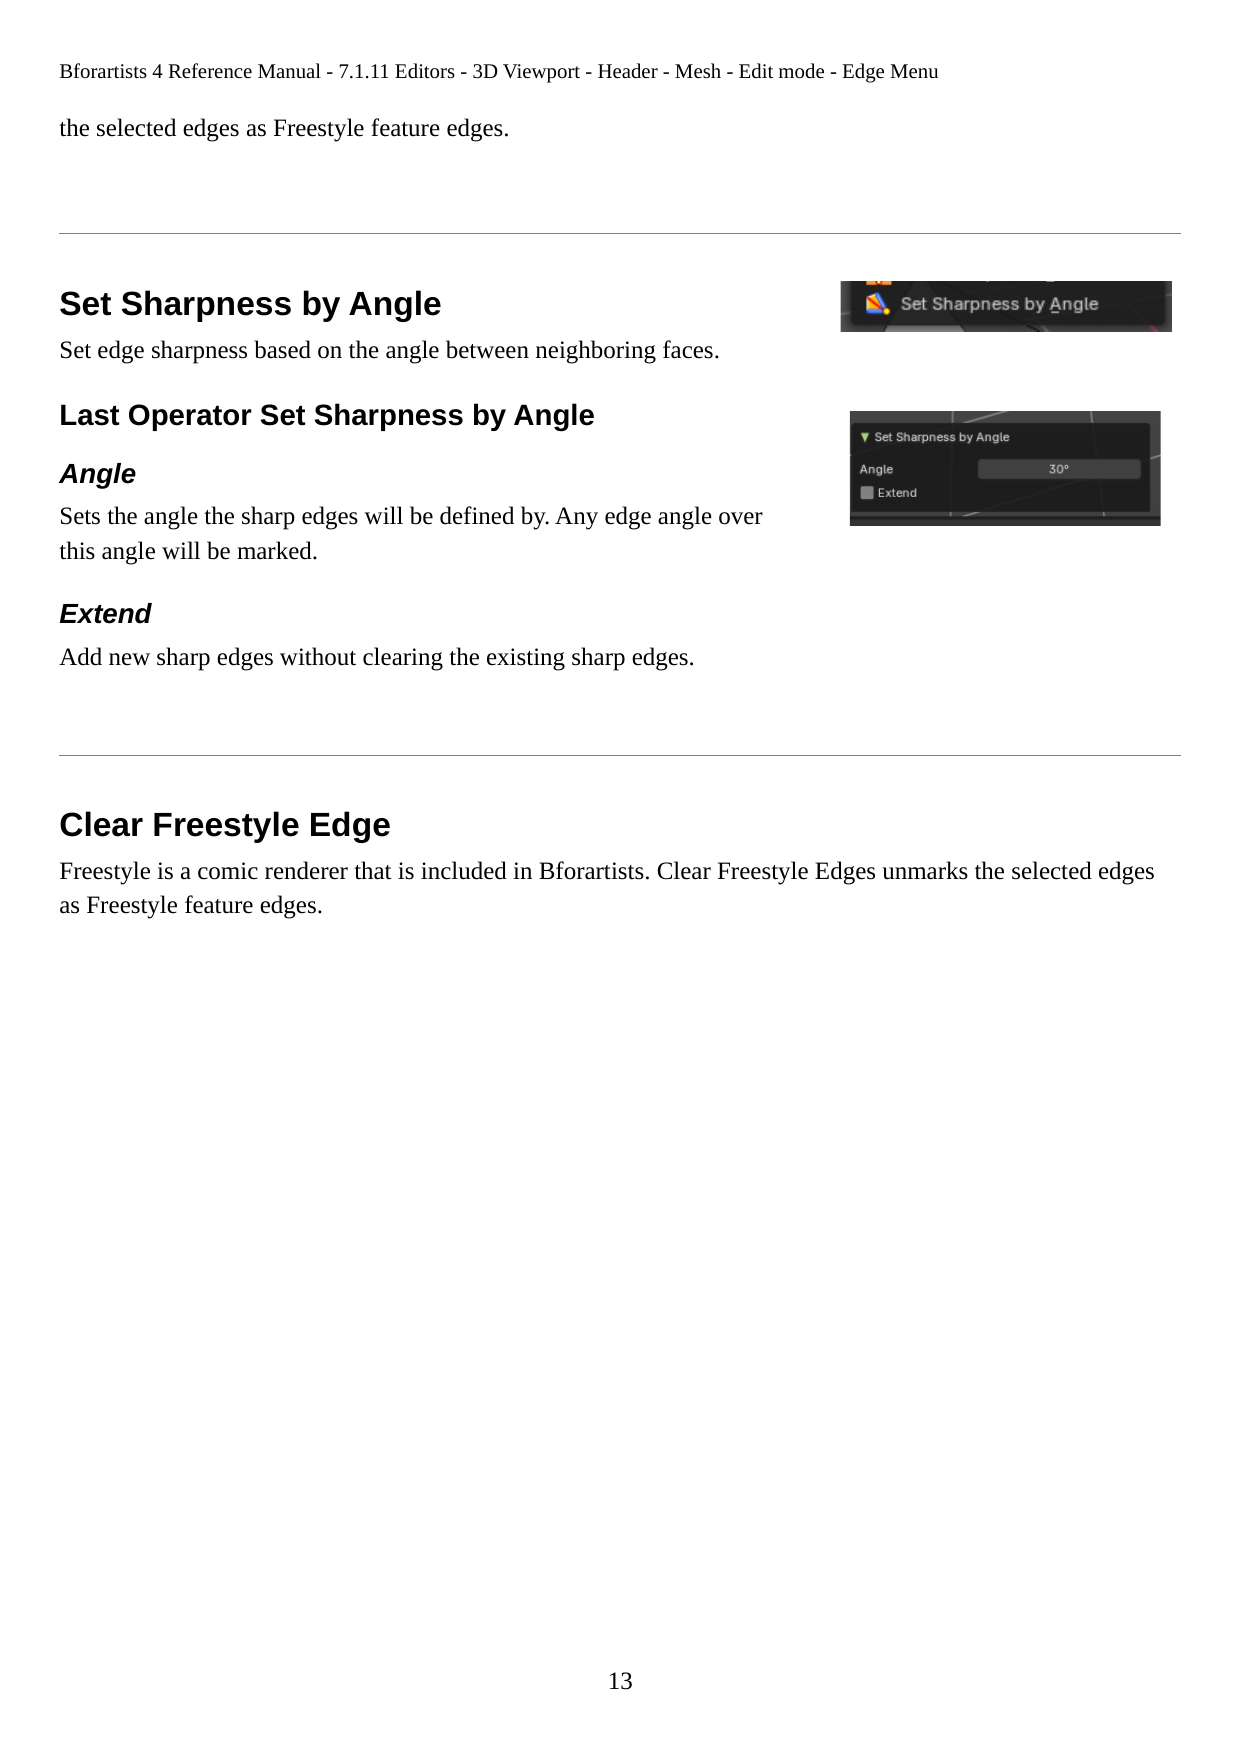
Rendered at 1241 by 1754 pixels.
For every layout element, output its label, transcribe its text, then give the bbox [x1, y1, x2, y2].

subtitle Angle [59, 457, 849, 489]
subtitle Clear Freestyle Edge [59, 805, 1181, 844]
text the selected edges as Freestyle feature edges. [59, 113, 1181, 141]
text Add new sharp edges without clearing the existing sharp edges. [59, 642, 1181, 671]
text Set edge sharpness based on the angle between neighboring faces. [59, 335, 1181, 363]
text Sets the angle the sharp edges will be defined by. Any edge angle over this angle will be marked. [59, 501, 1181, 565]
picture [849, 411, 1161, 526]
subtitle Last Operator Set Sharpness by Angle [59, 398, 1181, 432]
subtitle [1161, 457, 1181, 489]
text Freestyle is a comic renderer that is included in Bforartists. Clear Freestyle Edges unmarks the selected edges as Freestyle feature edges. [59, 856, 1181, 919]
subtitle Extend [59, 597, 1181, 629]
picture [840, 281, 1172, 332]
subtitle Set Sharpness by Angle [59, 283, 840, 322]
